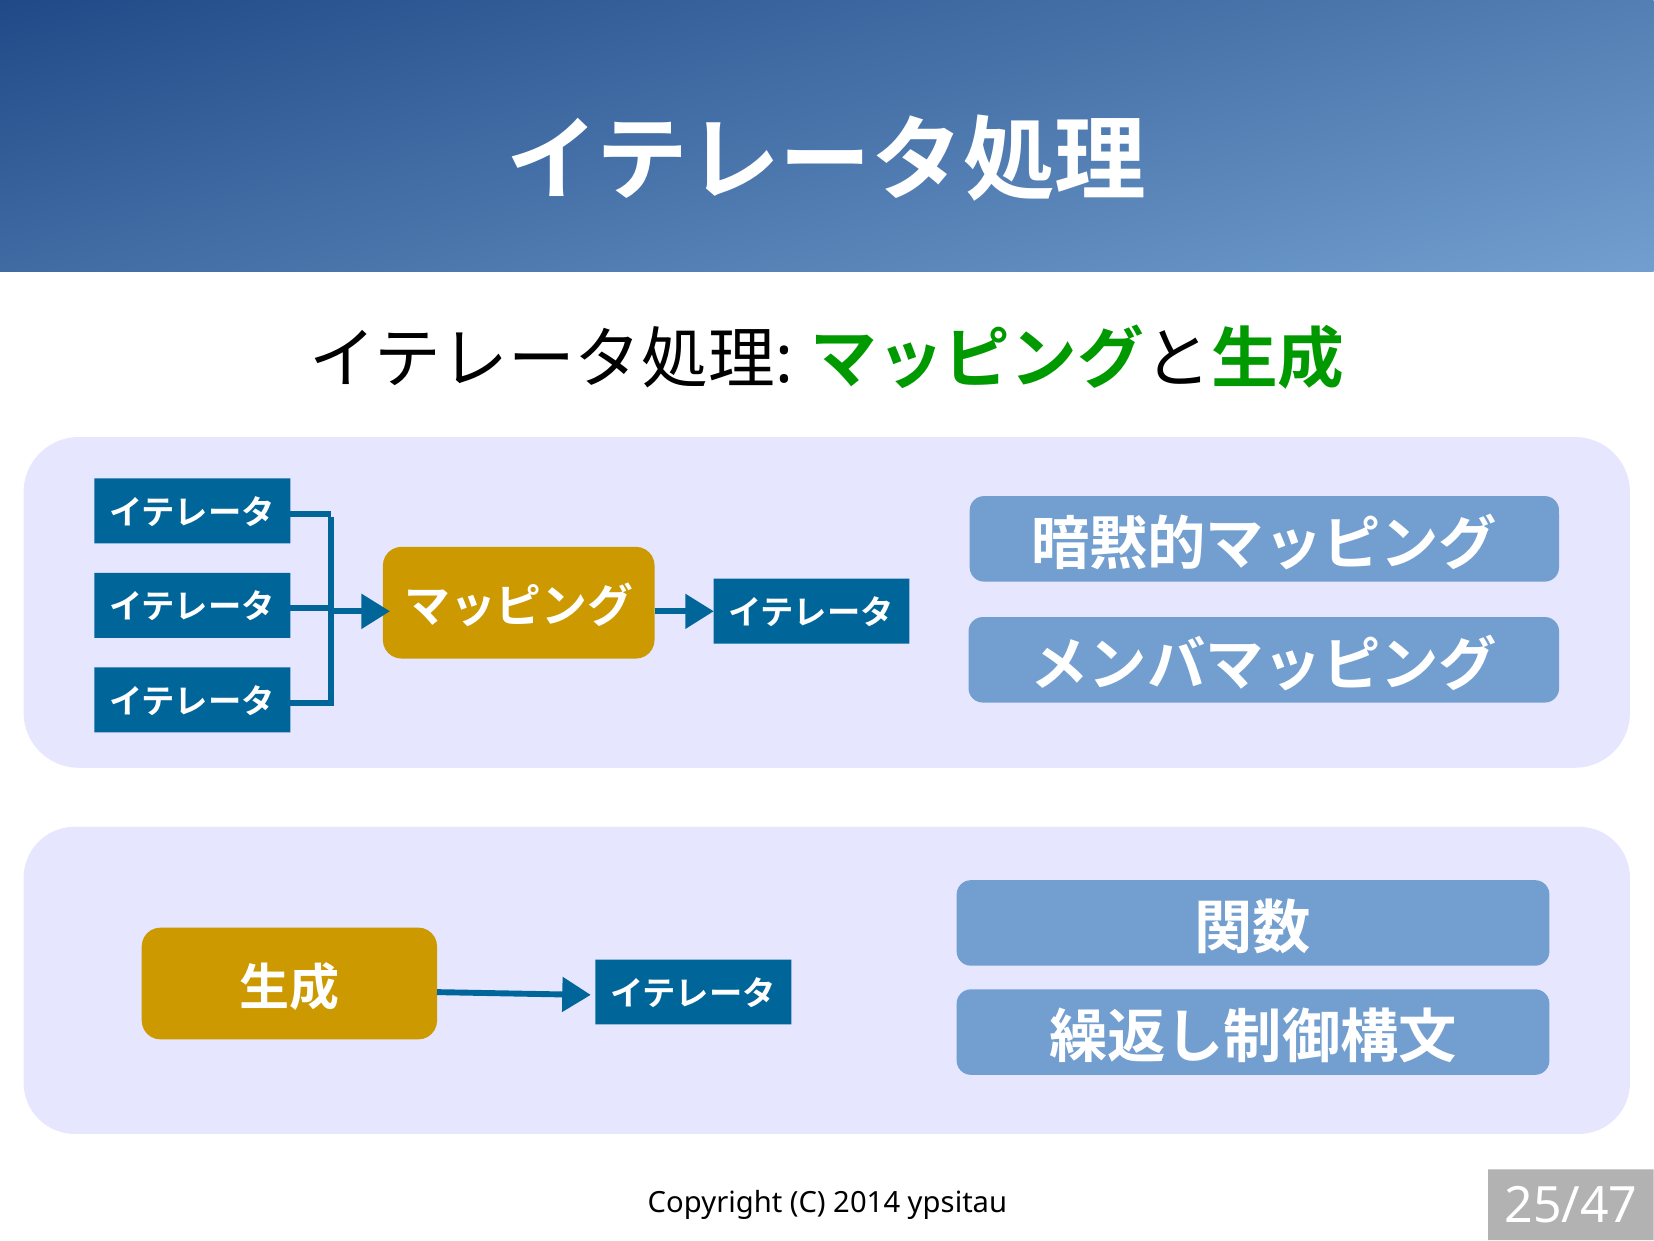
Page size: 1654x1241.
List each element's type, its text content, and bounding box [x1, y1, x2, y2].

text_box イテレータ [595, 959, 792, 1025]
text_box 関数 [956, 880, 1550, 966]
text_box マッピング [382, 546, 655, 659]
text_box イテレータ [94, 667, 291, 733]
text_box イテレータ [94, 572, 291, 638]
text_box 繰返し制御構文 [956, 989, 1550, 1075]
text_box 生成 [141, 927, 438, 1040]
text_box イテレータ [94, 478, 291, 544]
text_box [23, 826, 1630, 1134]
text_box メンバマッピング [968, 617, 1560, 703]
text_box 暗黙的マッピング [969, 496, 1560, 582]
text_box イテレータ処理: マッピングと生成 [294, 297, 1359, 414]
title イテレータ処理 [82, 49, 1571, 257]
text_box イテレータ [713, 578, 910, 644]
text_box [23, 437, 1630, 768]
